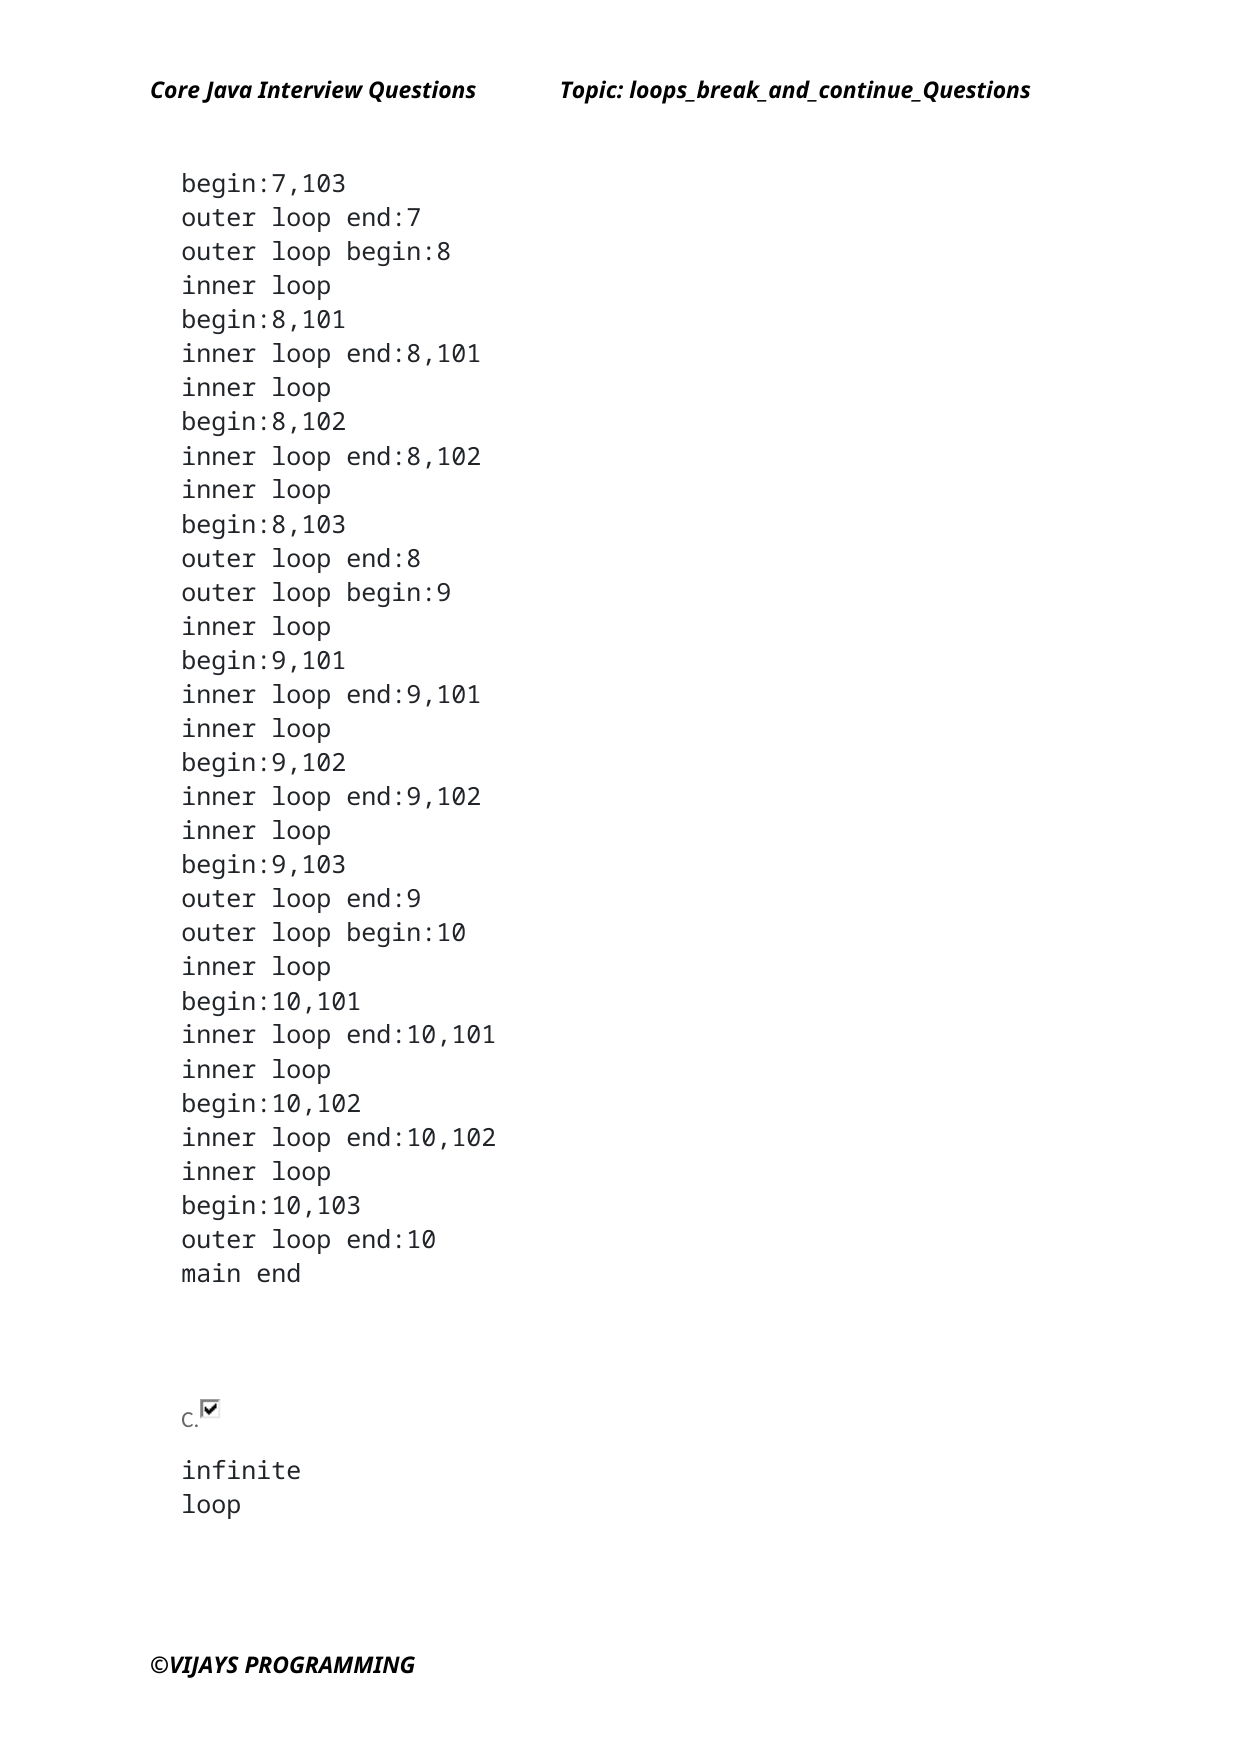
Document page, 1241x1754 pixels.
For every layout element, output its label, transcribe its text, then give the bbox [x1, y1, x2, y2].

table_cell [150, 150, 1090, 1570]
table_header begin:7,103 outer loop end:7 outer loop begin:8 inner loop begin:8,101 inner loop end:8,101 inner loop begin:8,102 inner loop end:8,102 inner loop begin:8,103 outer loop end:8 outer loop begin:9 inner loop begin:9,101 inner loop end:9,101 inner loop begin:9,102 inner loop end:9,102 inner loop begin:9,103 outer loop end:9 outer loop begin:10 inner loop begin:10,101 inner loop end:10,101 inner loop begin:10,102 inner loop end:10,102 inner loop begin:10,103 outer loop end:10 main end [181, 166, 497, 1392]
table_header C. infinite loop [181, 1392, 374, 1555]
